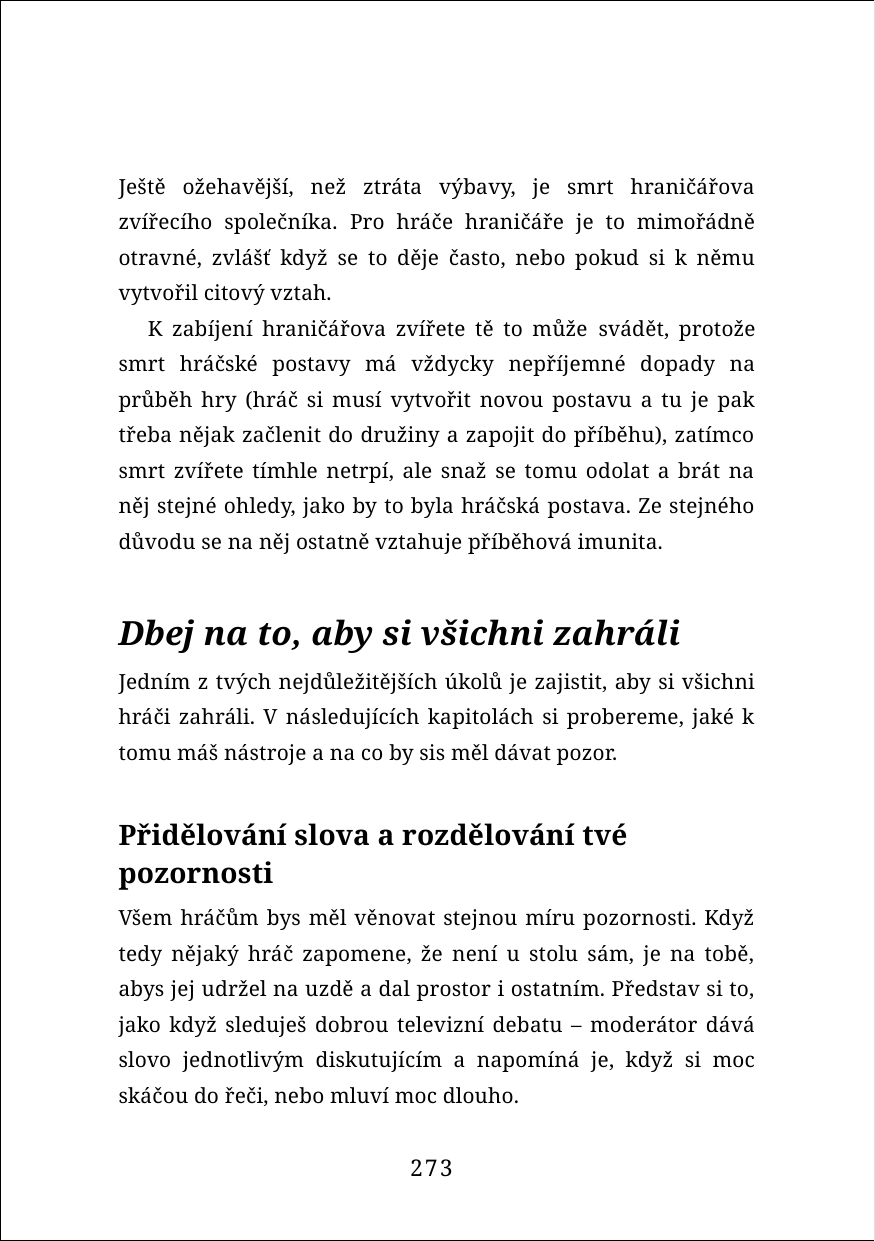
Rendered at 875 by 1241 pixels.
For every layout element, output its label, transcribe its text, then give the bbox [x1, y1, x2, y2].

subtitle Dbej na to, aby si všichni zahráli [118, 610, 756, 655]
text Jedním z tvých nejdůležitějších úkolů je zajistit, aby si všichni hráči zahráli. V následujících kapitolách si probereme, jaké k tomu máš nástroje a na co by sis měl dávat pozor. [118, 667, 756, 766]
text Ještě ožehavější, než ztráta výbavy, je smrt hraničářova zvířecího společníka. Pro hráče hraničáře je to mimořádně otravné, zvlášť když se to děje často, nebo pokud si k němu vytvořil citový vztah. K zabíjení hraničářova zvířete tě to může svádět, protože smrt hráčské postavy má vždycky nepříjemné dopady na průběh hry (hráč si musí vytvořit novou postavu a tu je pak třeba nějak začlenit do družiny a zapojit do příběhu), zatímco smrt zvířete tímhle netrpí, ale snaž se tomu odolat a brát na něj stejné ohledy, jako by to byla hráčská postava. Ze stejného důvodu se na něj ostatně vztahuje příběhová imunita. [118, 172, 756, 555]
subtitle Přidělování slova a rozdělování tvé pozornosti [118, 815, 756, 892]
text Všem hráčům bys měl věnovat stejnou míru pozornosti. Když tedy nějaký hráč zapomene, že není u stolu sám, je na tobě, abys jej udržel na uzdě a dal prostor i ostatním. Představ si to, jako když sleduješ dobrou televizní debatu – moderátor dává slovo jednotlivým diskutujícím a napomíná je, když si moc skáčou do řeči, nebo mluví moc dlouho. [118, 903, 756, 1109]
